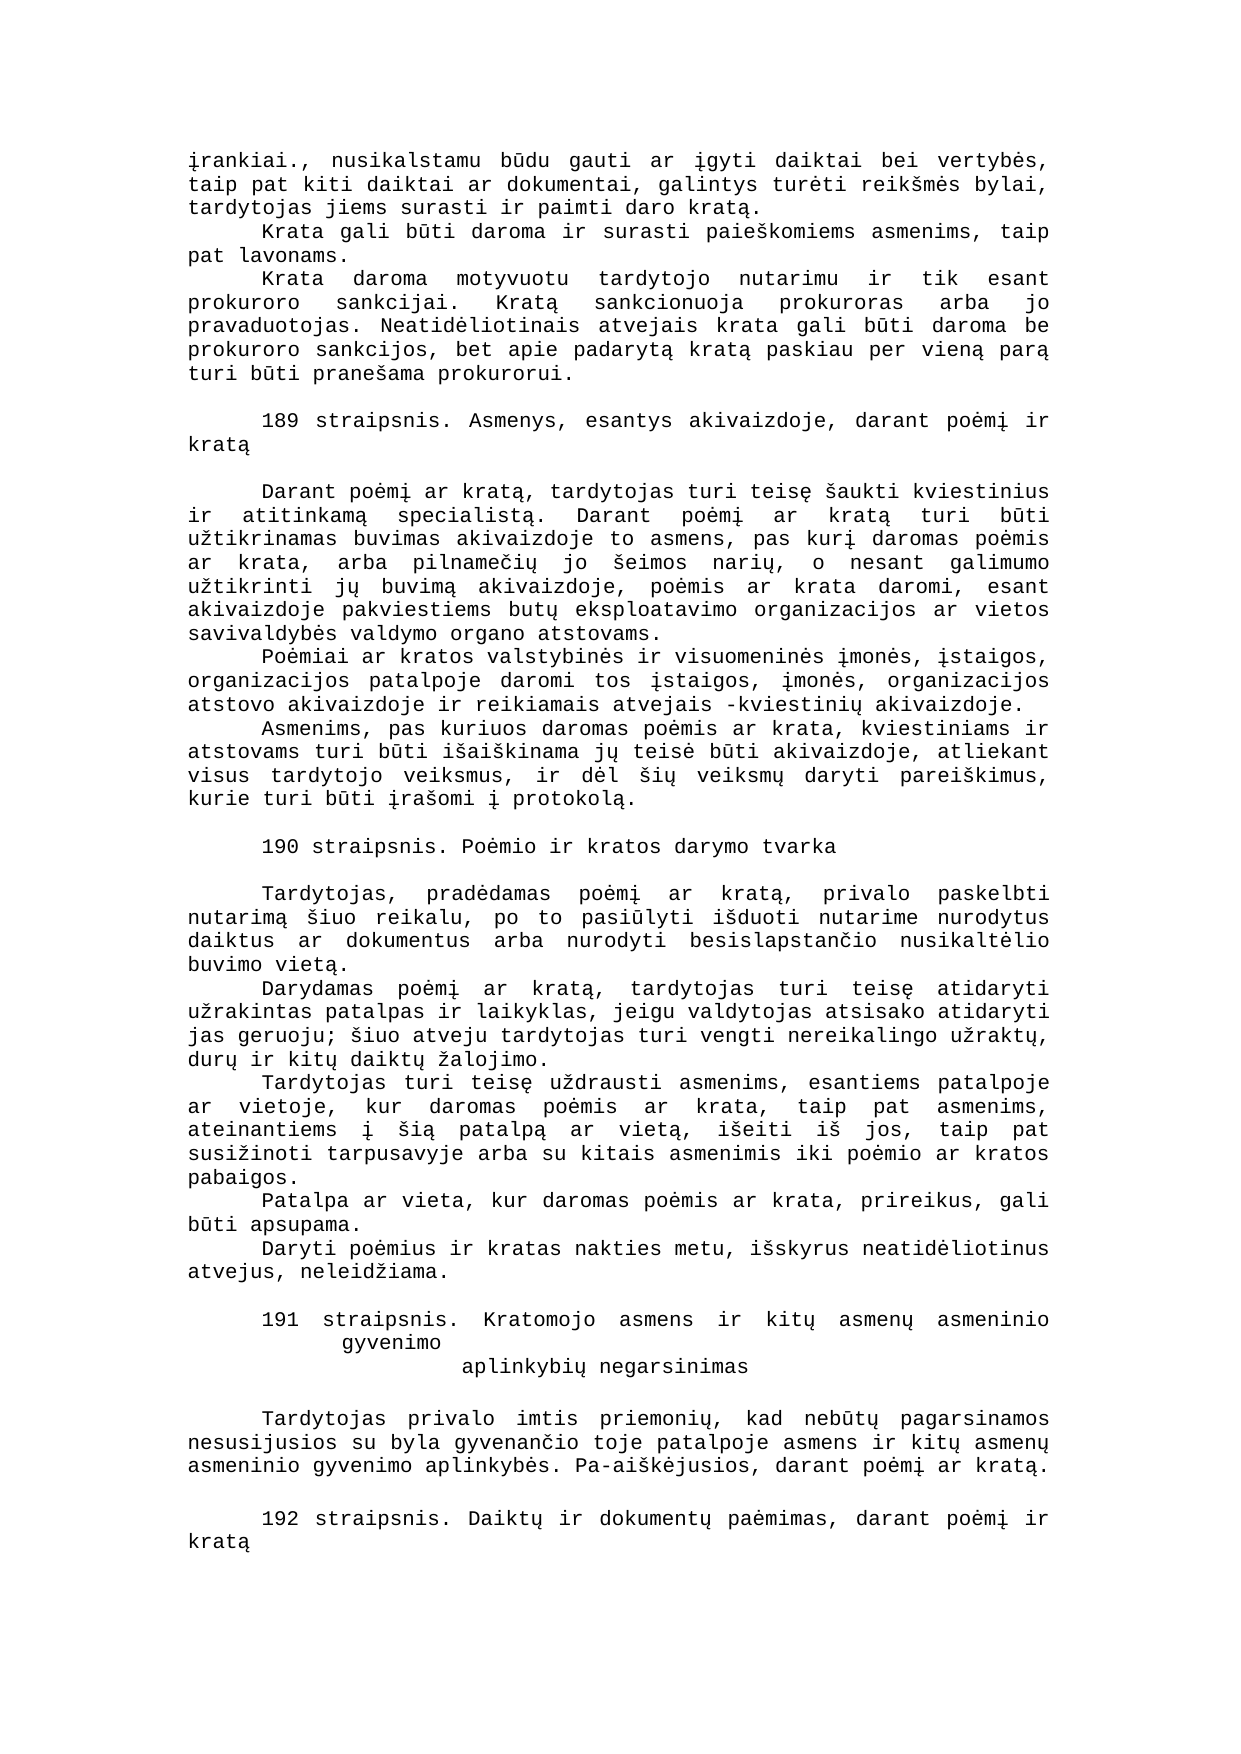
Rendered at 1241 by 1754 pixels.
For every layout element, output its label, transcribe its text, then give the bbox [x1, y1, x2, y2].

text Patalpa ar vieta, kur daromas poėmis ar krata, prireikus, gali būti apsupama. [187, 1190, 1050, 1238]
text Krata gali būti daroma ir surasti paieškomiems asmenims, taip pat lavonams. [187, 221, 1050, 268]
text įrankiai., nusikalstamu būdu gauti ar įgyti daiktai bei vertybės, taip pat kiti daiktai ar dokumentai, galintys turėti reikšmės bylai, tardytojas jiems surasti ir paimti daro kratą. [187, 150, 1050, 221]
text 189 straipsnis. Asmenys, esantys akivaizdoje, darant poėmį ir kratą [187, 410, 1050, 457]
text 191 straipsnis. Kratomojo asmens ir kitų asmenų asmeninio gyvenimo [261, 1309, 1050, 1356]
text Poėmiai ar kratos valstybinės ir visuomeninės įmonės, įstaigos, organizacijos patalpoje daromi tos įstaigos, įmonės, organizacijos atstovo akivaizdoje ir reikiamais atvejais -kviestinių akivaizdoje. [187, 647, 1050, 717]
text Asmenims, pas kuriuos daromas poėmis ar krata, kviestiniams ir atstovams turi būti išaiškinama jų teisė būti akivaizdoje, atliekant visus tardytojo veiksmus, ir dėl šių veiksmų daryti pareiškimus, kurie turi būti įrašomi į protokolą. [187, 717, 1050, 812]
text 192 straipsnis. Daiktų ir dokumentų paėmimas, darant poėmį ir kratą [187, 1508, 1050, 1555]
text Tardytojas, pradėdamas poėmį ar kratą, privalo paskelbti nutarimą šiuo reikalu, po to pasiūlyti išduoti nutarime nurodytus daiktus ar dokumentus arba nurodyti besislapstančio nusikaltėlio buvimo vietą. [187, 883, 1050, 978]
text 190 straipsnis. Poėmio ir kratos darymo tvarka [187, 836, 1050, 859]
text aplinkybių negarsinimas [261, 1356, 1050, 1379]
text Tardytojas turi teisę uždrausti asmenims, esantiems patalpoje ar vietoje, kur daromas poėmis ar krata, taip pat asmenims, ateinantiems į šią patalpą ar vietą, išeiti iš jos, taip pat susižinoti tarpusavyje arba su kitais asmenimis iki poėmio ar kratos pabaigos. [187, 1072, 1050, 1190]
text Tardytojas privalo imtis priemonių, kad nebūtų pagarsinamos nesusijusios su byla gyvenančio toje patalpoje asmens ir kitų asmenų asmeninio gyvenimo aplinkybės. Pa-aiškėjusios, darant poėmį ar kratą. [187, 1408, 1050, 1479]
text Daryti poėmius ir kratas nakties metu, išskyrus neatidėliotinus atvejus, neleidžiama. [187, 1238, 1050, 1285]
text Darydamas poėmį ar kratą, tardytojas turi teisę atidaryti užrakintas patalpas ir laikyklas, jeigu valdytojas atsisako atidaryti jas geruoju; šiuo atveju tardytojas turi vengti nereikalingo užraktų, durų ir kitų daiktų žalojimo. [187, 978, 1050, 1072]
text Krata daroma motyvuotu tardytojo nutarimu ir tik esant prokuroro sankcijai. Kratą sankcionuoja prokuroras arba jo pravaduotojas. Neatidėliotinais atvejais krata gali būti daroma be prokuroro sankcijos, bet apie padarytą kratą paskiau per vieną parą turi būti pranešama prokurorui. [187, 268, 1050, 386]
text Darant poėmį ar kratą, tardytojas turi teisę šaukti kviestinius ir atitinkamą specialistą. Darant poėmį ar kratą turi būti užtikrinamas buvimas akivaizdoje to asmens, pas kurį daromas poėmis ar krata, arba pilnamečių jo šeimos narių, o nesant galimumo užtikrinti jų buvimą akivaizdoje, poėmis ar krata daromi, esant akivaizdoje pakviestiems butų eksploatavimo organizacijos ar vietos savivaldybės valdymo organo atstovams. [187, 481, 1050, 647]
